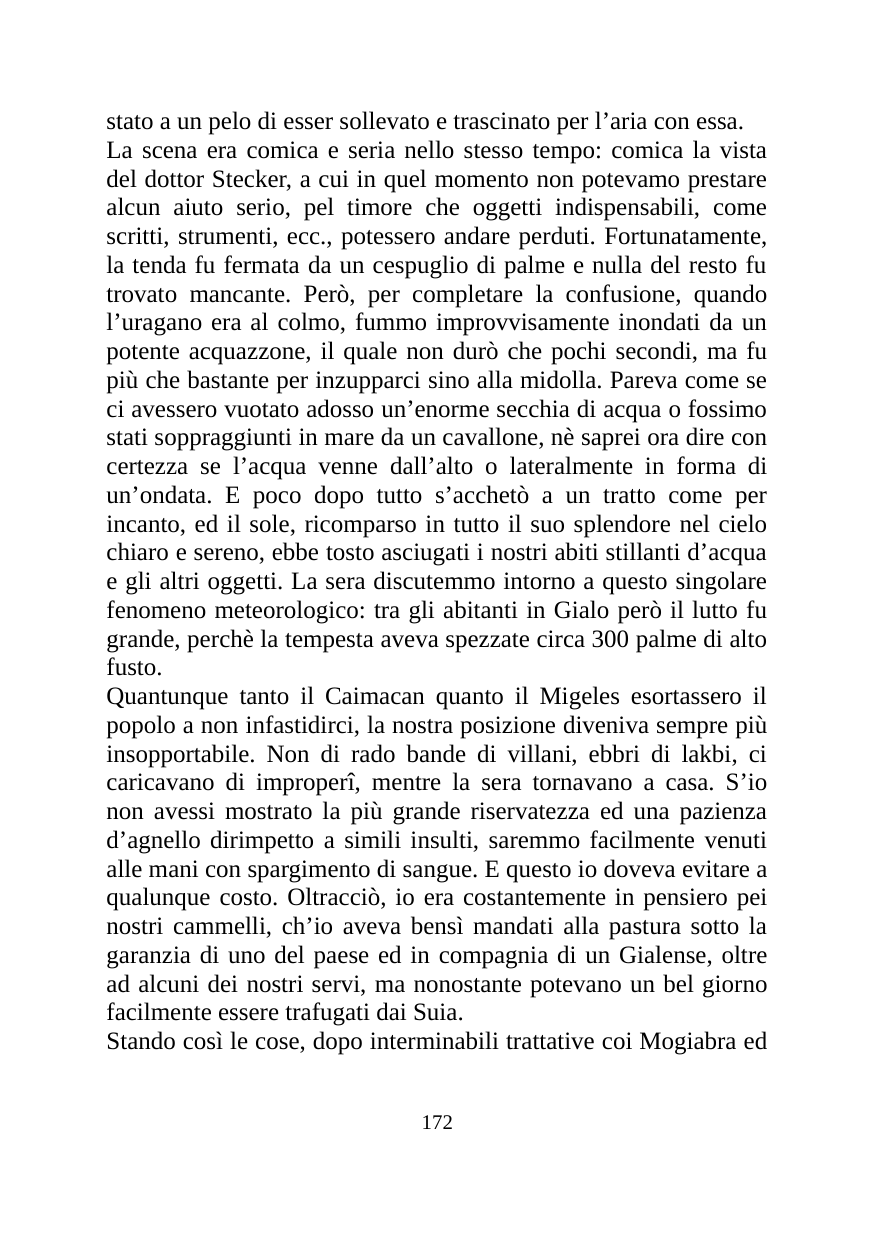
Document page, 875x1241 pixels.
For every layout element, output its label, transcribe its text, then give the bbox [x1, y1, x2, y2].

text stato a un pelo di esser sollevato e trascinato per l’aria con essa. [106, 106, 768, 135]
text Quantunque tanto il Caimacan quanto il Migeles esortassero il popolo a non infastidirci, la nostra posizione diveniva sempre più insopportabile. Non di rado bande di villani, ebbri di lakbi, ci caricavano di improperî, mentre la sera tornavano a casa. S’io non avessi mostrato la più grande riservatezza ed una pazienza d’agnello dirimpetto a simili insulti, saremmo facilmente venuti alle mani con spargimento di sangue. E questo io doveva evitare a qualunque costo. Oltracciò, io era costantemente in pensiero pei nostri cammelli, ch’io aveva bensì mandati alla pastura sotto la garanzia di uno del paese ed in compagnia di un Gialense, oltre ad alcuni dei nostri servi, ma nonostante potevano un bel giorno facilmente essere trafugati dai Suia. [106, 681, 768, 1026]
text Stando così le cose, dopo interminabili trattative coi Mogiabra ed [106, 1026, 768, 1055]
text La scena era comica e seria nello stesso tempo: comica la vista del dottor Stecker, a cui in quel momento non potevamo prestare alcun aiuto serio, pel timore che oggetti indispensabili, come scritti, strumenti, ecc., potessero andare perduti. Fortunatamente, la tenda fu fermata da un cespuglio di palme e nulla del resto fu trovato mancante. Però, per completare la confusione, quando l’uragano era al colmo, fummo improvvisamente inondati da un potente acquazzone, il quale non durò che pochi secondi, ma fu più che bastante per inzupparci sino alla midolla. Pareva come se ci avessero vuotato adosso un’enorme secchia di acqua o fossimo stati soppraggiunti in mare da un cavallone, nè saprei ora dire con certezza se l’acqua venne dall’alto o lateralmente in forma di un’ondata. E poco dopo tutto s’acchetò a un tratto come per incanto, ed il sole, ricomparso in tutto il suo splendore nel cielo chiaro e sereno, ebbe tosto asciugati i nostri abiti stillanti d’acqua e gli altri oggetti. La sera discutemmo intorno a questo singolare fenomeno meteorologico: tra gli abitanti in Gialo però il lutto fu grande, perchè la tempesta aveva spezzate circa 300 palme di alto fusto. [106, 135, 768, 681]
